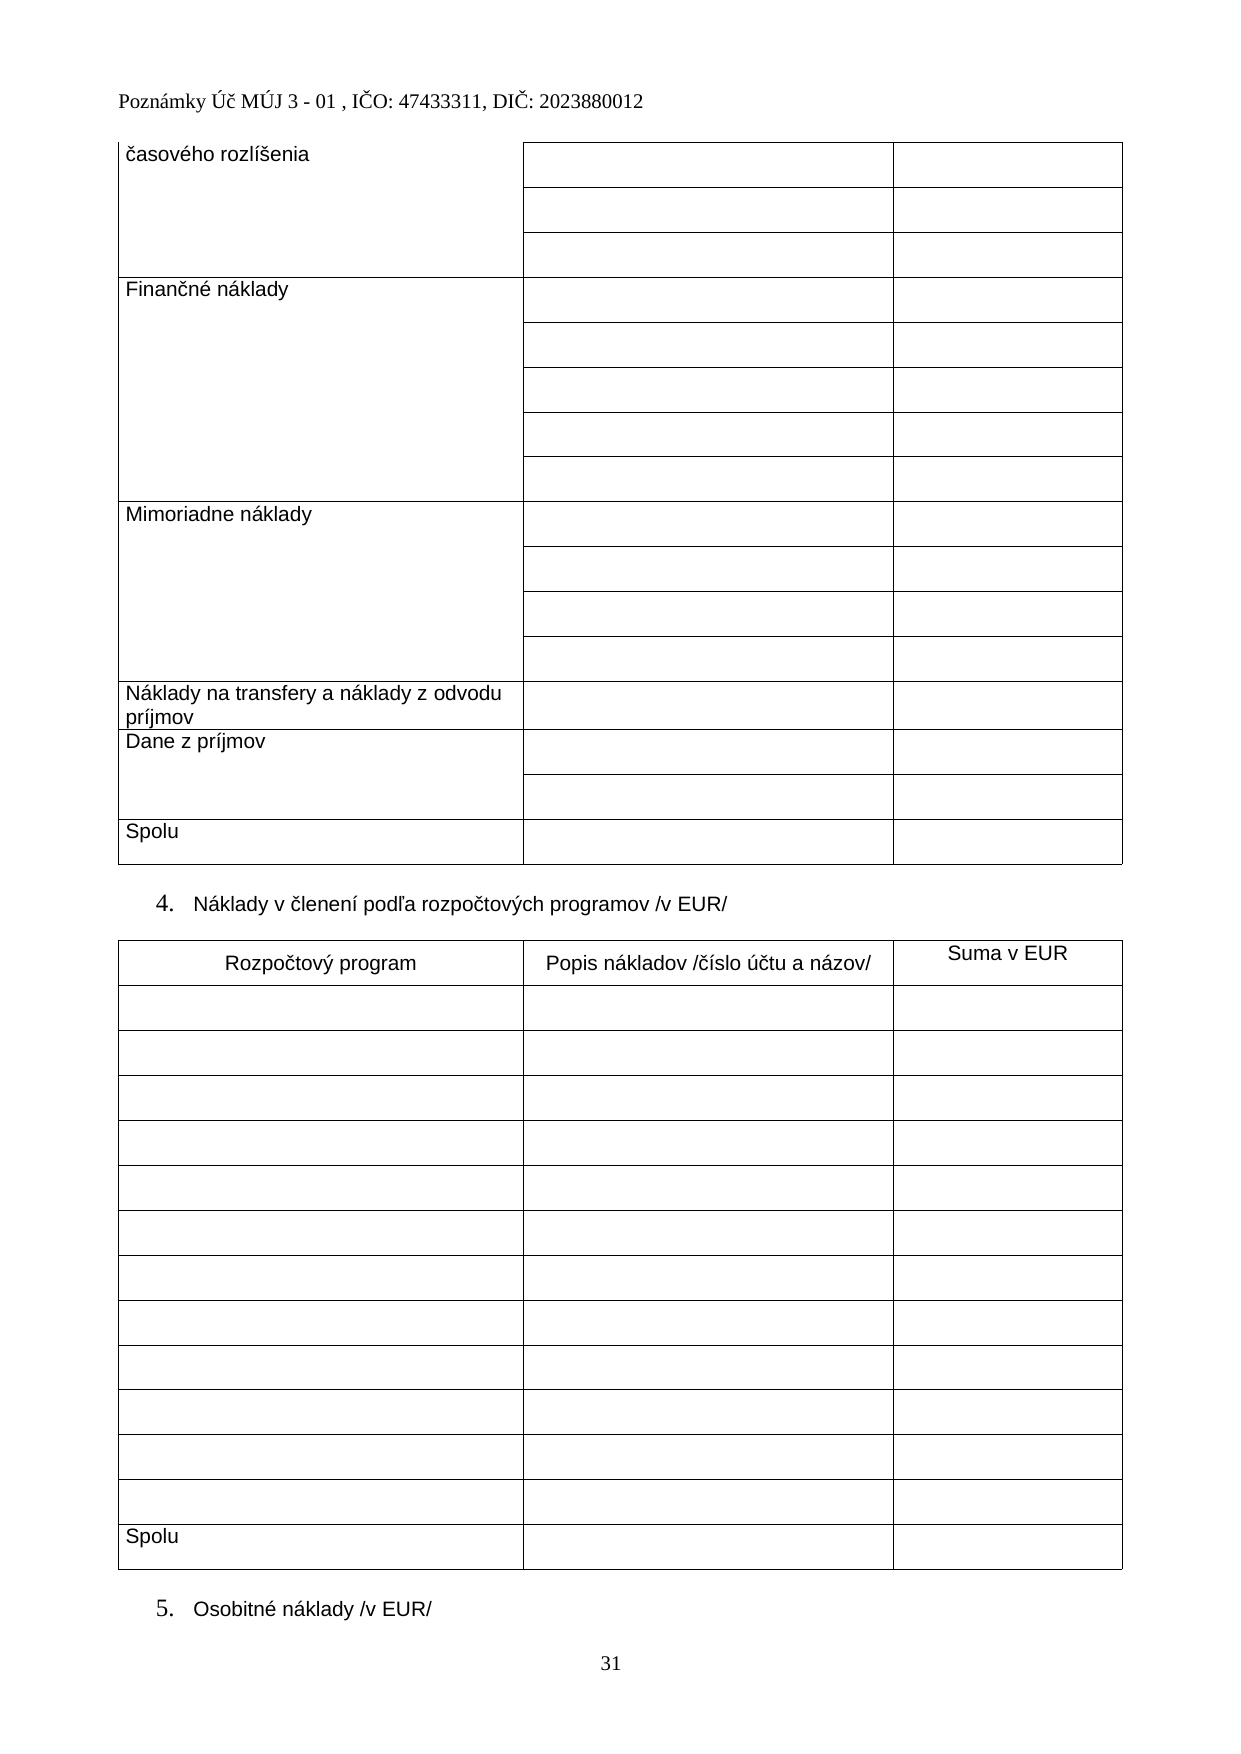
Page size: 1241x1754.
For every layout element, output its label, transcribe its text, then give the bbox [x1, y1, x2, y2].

table_cell [524, 188, 893, 232]
table_cell [524, 682, 893, 729]
table_cell [524, 637, 893, 681]
table_cell [894, 1346, 1122, 1389]
table_cell [119, 774, 523, 819]
table_cell [894, 368, 1122, 412]
table_cell [894, 592, 1122, 636]
table_cell [894, 637, 1122, 681]
table_cell [524, 1480, 893, 1524]
table_cell [119, 322, 523, 367]
table_cell [119, 232, 523, 277]
table_header Popis nákladov /číslo účtu a názov/ [524, 941, 893, 985]
table_cell [524, 143, 893, 187]
table_cell [894, 1525, 1122, 1569]
table_header Rozpočtový program [119, 941, 523, 985]
table_cell [894, 1301, 1122, 1344]
table_cell [524, 1435, 893, 1479]
table_cell Spolu [119, 1525, 523, 1569]
table_cell Náklady na transfery a náklady z odvodu príjmov [119, 682, 523, 729]
table_cell [524, 775, 893, 819]
table_cell [894, 730, 1122, 774]
table_cell [894, 1121, 1122, 1165]
table_cell [524, 986, 893, 1030]
table_cell [894, 1390, 1122, 1434]
table_cell [524, 502, 893, 546]
table_cell [524, 730, 893, 774]
table_cell [524, 1121, 893, 1165]
table_cell [119, 1435, 523, 1479]
table_cell [524, 592, 893, 636]
table_cell [894, 682, 1122, 729]
table_cell časového rozlíšenia [119, 142, 523, 187]
table_cell [894, 820, 1122, 864]
table_cell [119, 1390, 523, 1434]
table_cell [119, 1480, 523, 1524]
table_cell [894, 1076, 1122, 1120]
table_cell [119, 1076, 523, 1120]
table_cell [524, 1076, 893, 1120]
table_cell [119, 1121, 523, 1165]
table_cell [524, 1031, 893, 1075]
table_cell [119, 1211, 523, 1255]
table_cell [524, 233, 893, 277]
table_cell [524, 1525, 893, 1569]
table_cell [894, 1435, 1122, 1479]
table_cell [524, 820, 893, 864]
table_cell Spolu [119, 820, 523, 864]
table_cell [524, 1301, 893, 1344]
table_cell [524, 278, 893, 322]
table_cell [894, 1031, 1122, 1075]
table_cell [524, 368, 893, 412]
table_cell [894, 775, 1122, 819]
table_cell [894, 1166, 1122, 1210]
table_cell [894, 1480, 1122, 1524]
table_cell [119, 1346, 523, 1389]
table_cell [119, 1031, 523, 1075]
list Osobitné náklady /v EUR/ [156, 1593, 1122, 1622]
table_cell [894, 413, 1122, 456]
table_cell [119, 591, 523, 636]
table_cell [524, 1256, 893, 1299]
table_header Suma v EUR [894, 941, 1122, 985]
table_cell [119, 546, 523, 591]
table_cell [894, 188, 1122, 232]
table_cell [894, 143, 1122, 187]
table_cell [894, 323, 1122, 367]
table_cell [524, 413, 893, 456]
table_cell [524, 1211, 893, 1255]
table_cell [119, 1166, 523, 1210]
table_cell [894, 1256, 1122, 1299]
table_cell Dane z príjmov [119, 730, 523, 774]
table_cell [119, 636, 523, 681]
list Náklady v členení podľa rozpočtových programov /v EUR/ [156, 888, 1122, 916]
table_cell [524, 1346, 893, 1389]
table_cell [894, 233, 1122, 277]
table_cell [119, 986, 523, 1030]
table_cell Mimoriadne náklady [119, 502, 523, 546]
table_cell [524, 457, 893, 501]
table_cell [119, 412, 523, 456]
table_cell Finančné náklady [119, 278, 523, 322]
table_cell [894, 1211, 1122, 1255]
table_cell [119, 367, 523, 412]
table_cell [894, 986, 1122, 1030]
table_cell [524, 1390, 893, 1434]
table_cell [524, 1166, 893, 1210]
table_cell [894, 278, 1122, 322]
table_cell [119, 1301, 523, 1344]
table_cell [894, 547, 1122, 591]
table_cell [119, 1256, 523, 1299]
table_cell [524, 323, 893, 367]
table_cell [119, 187, 523, 232]
table_cell [894, 502, 1122, 546]
table_cell [894, 457, 1122, 501]
table_cell [119, 456, 523, 501]
table_cell [524, 547, 893, 591]
